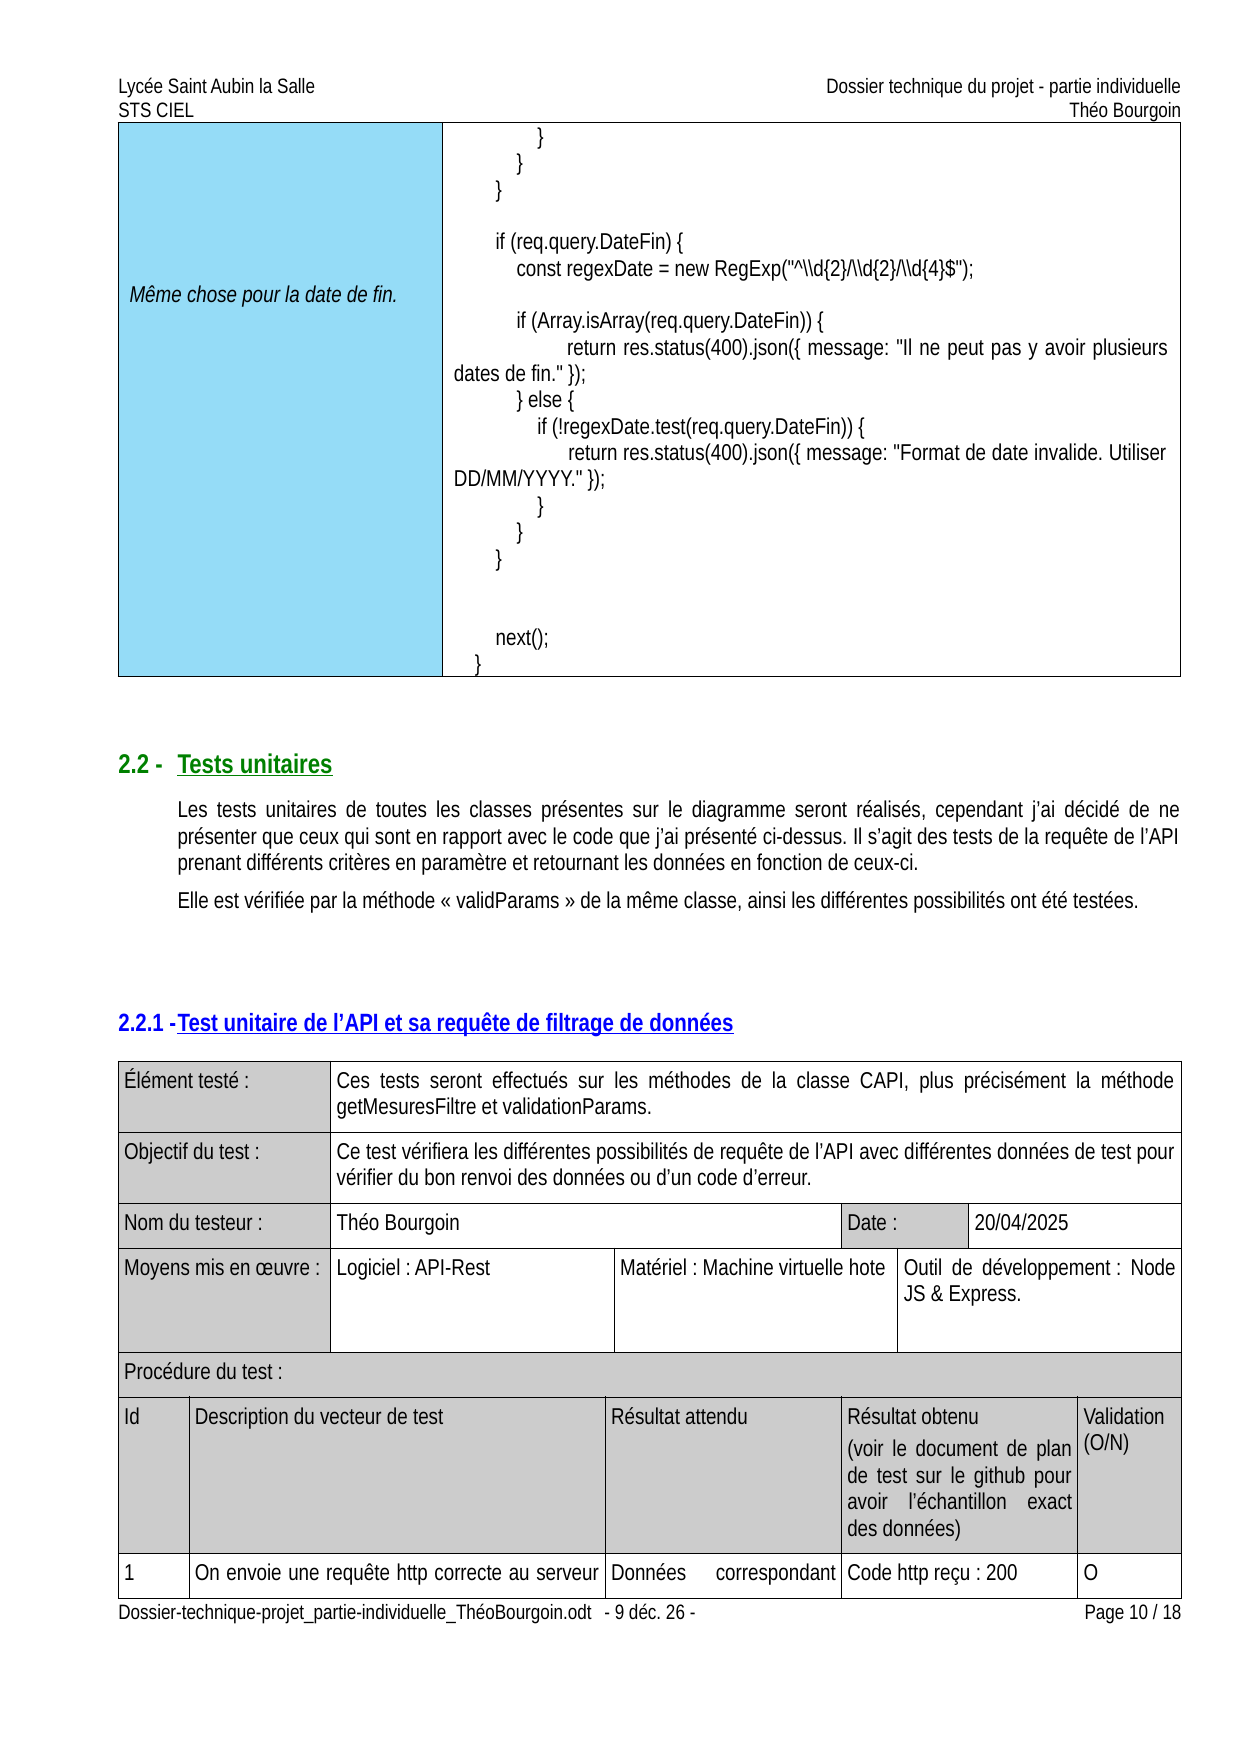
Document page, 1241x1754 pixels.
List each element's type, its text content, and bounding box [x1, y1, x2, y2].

subtitle Test unitaire de l’API et sa requête de filtrage de données [118, 1008, 1181, 1037]
table_cell } } } if (req.query.DateFin) { const regexDate = new RegExp("^\\d{2}/\\d{2}/\\d{4}$"); if (Array.isArray(req.query.DateFin)) { return res.status(400).json({ message: "Il ne peut pas y avoir plusieurs dates de fin." }); } else { if (!regexDate.test(req.query.DateFin)) { return res.status(400).json({ message: "Format de date invalide. Utiliser DD/MM/YYYY." }); } } } next(); } [443, 123, 1180, 676]
table_cell Description du vecteur de test [190, 1398, 605, 1553]
table_cell On envoie une requête http correcte au serveur [190, 1554, 605, 1598]
table_cell Code http reçu : 200 [842, 1554, 1077, 1598]
text Elle est vérifiée par la méthode « validParams » de la même classe, ainsi les différentes possibilités ont été testées. [177, 887, 1181, 914]
table_cell Nom du testeur : [119, 1204, 330, 1248]
table_cell Résultat obtenu (voir le document de plan de test sur le github pour avoir l’échantillon exact des données) [842, 1398, 1077, 1553]
table_cell Date : [842, 1204, 968, 1248]
table_cell Moyens mis en œuvre : [119, 1249, 330, 1352]
table_cell Id [119, 1398, 189, 1553]
table_header Ces tests seront effectués sur les méthodes de la classe CAPI, plus précisément la méthode getMesuresFiltre et validationParams. [331, 1062, 1181, 1132]
table_cell 1 [119, 1554, 189, 1598]
table_cell Objectif du test : [119, 1133, 330, 1203]
table_cell Procédure du test : [119, 1353, 1181, 1396]
table_cell Matériel : Machine virtuelle hote [615, 1249, 897, 1352]
table_cell Théo Bourgoin [331, 1204, 841, 1248]
table_cell O [1078, 1554, 1181, 1598]
table_cell Même chose pour la date de fin. [119, 123, 442, 676]
table_cell 20/04/2025 [969, 1204, 1181, 1248]
table_cell Logiciel : API-Rest [331, 1249, 614, 1352]
table_cell Ce test vérifiera les différentes possibilités de requête de l’API avec différentes données de test pour vérifier du bon renvoi des données ou d’un code d’erreur. [331, 1133, 1181, 1203]
text Les tests unitaires de toutes les classes présentes sur le diagramme seront réalisés, cependant j’ai décidé de ne présenter que ceux qui sont en rapport avec le code que j’ai présenté ci-dessus. Il s’agit des tests de la requête de l’API prenant différents critères en paramètre et retournant les données en fonction de ceux-ci. [177, 796, 1181, 876]
table_header Élément testé : [119, 1062, 330, 1132]
table_cell Validation (O/N) [1078, 1398, 1181, 1553]
table_cell Données correspondant [606, 1554, 841, 1598]
subtitle Tests unitaires [118, 748, 1181, 779]
table_cell Outil de développement : Node JS & Express. [898, 1249, 1181, 1352]
table_cell Résultat attendu [606, 1398, 841, 1553]
